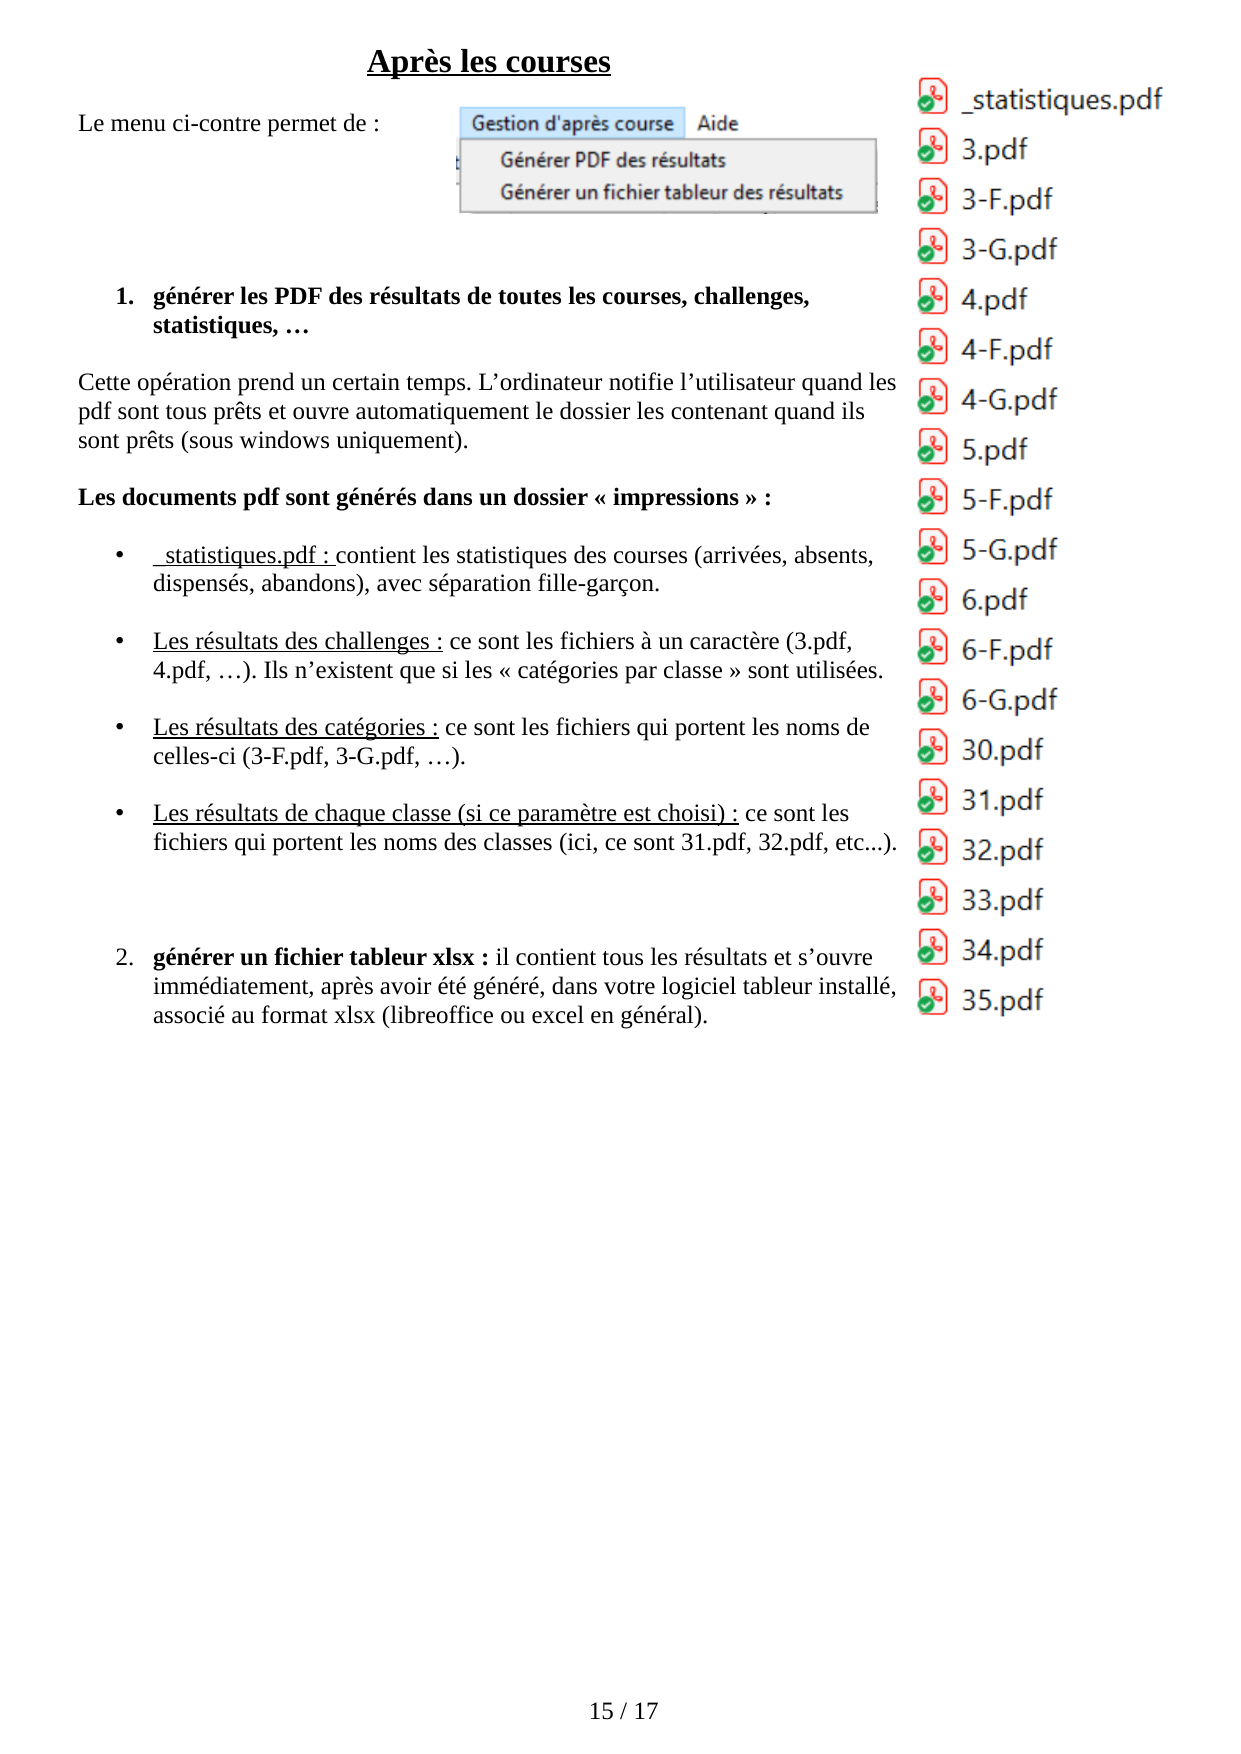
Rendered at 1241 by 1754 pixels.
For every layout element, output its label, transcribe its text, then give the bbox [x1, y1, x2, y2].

text Après les courses [78, 41, 1169, 80]
text Les documents pdf sont générés dans un dossier « impressions » : [78, 482, 899, 511]
text Cette opération prend un certain temps. L’ordinateur notifie l’utilisateur quand les pdf sont tous prêts et ouvre automatiquement le dossier les contenant quand ils sont prêts (sous windows uniquement). [78, 367, 899, 453]
text Le menu ci-contre permet de : [78, 108, 456, 137]
text [878, 108, 899, 137]
list Les résultats des catégories : ce sont les fichiers qui portent les noms de celles-ci (3-F.pdf, 3-G.pdf, …). [115, 712, 899, 770]
list Les résultats de chaque classe (si ce paramètre est choisi) : ce sont les fichiers qui portent les noms des classes (ici, ce sont 31.pdf, 32.pdf, etc...). [115, 798, 899, 856]
list générer un fichier tableur xlsx : il contient tous les résultats et s’ouvre immédiatement, après avoir été généré, dans votre logiciel tableur installé, associé au format xlsx (libreoffice ou excel en général). [115, 942, 1169, 1028]
list générer les PDF des résultats de toutes les courses, challenges, statistiques, … [115, 281, 899, 338]
list Les résultats des challenges : ce sont les fichiers à un caractère (3.pdf, 4.pdf, …). Ils n’existent que si les « catégories par classe » sont utilisées. [115, 626, 899, 683]
list _statistiques.pdf : contient les statistiques des courses (arrivées, absents, dispensés, abandons), avec séparation fille-garçon. [115, 540, 899, 597]
picture [456, 100, 878, 214]
picture [899, 64, 1172, 1026]
